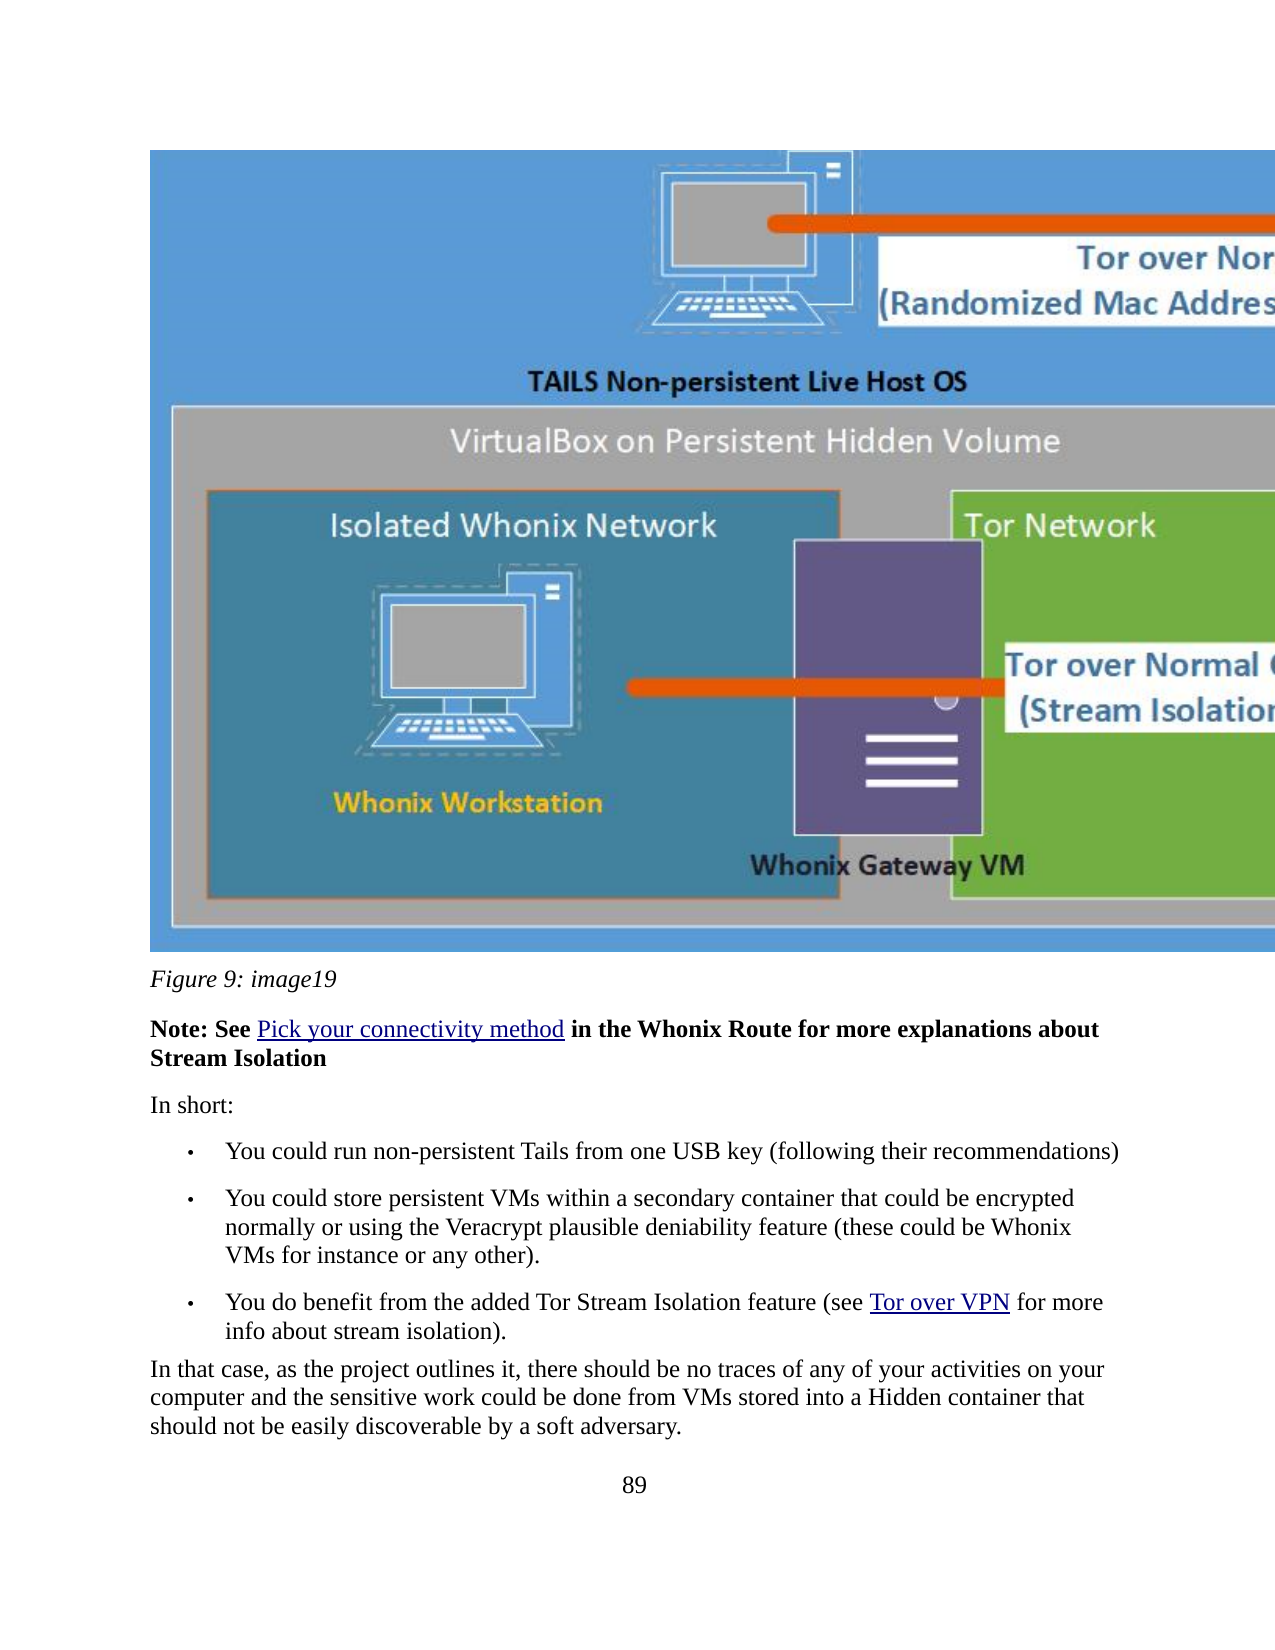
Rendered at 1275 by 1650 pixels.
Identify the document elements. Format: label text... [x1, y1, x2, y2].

text In short: [150, 1090, 1125, 1118]
list You could run non-persistent Tails from one USB key (following their recommendations) [187, 1136, 1125, 1165]
list You do benefit from the added Tor Stream Isolation feature (see Tor over VPN for more info about stream isolation). [187, 1287, 1125, 1345]
picture [150, 150, 1275, 952]
text Figure 9: image19 [150, 964, 1125, 993]
text In that case, as the project outlines it, there should be no traces of any of your activities on your computer and the sensitive work could be done from VMs stored into a Hidden container that should not be easily discoverable by a soft adversary. [150, 1354, 1125, 1440]
text Note: See Pick your connectivity method in the Whonix Route for more explanations about Stream Isolation [150, 1014, 1125, 1072]
list You could store persistent VMs within a secondary container that could be encrypted normally or using the Veracrypt plausible deniability feature (these could be Whonix VMs for instance or any other). [187, 1183, 1125, 1269]
